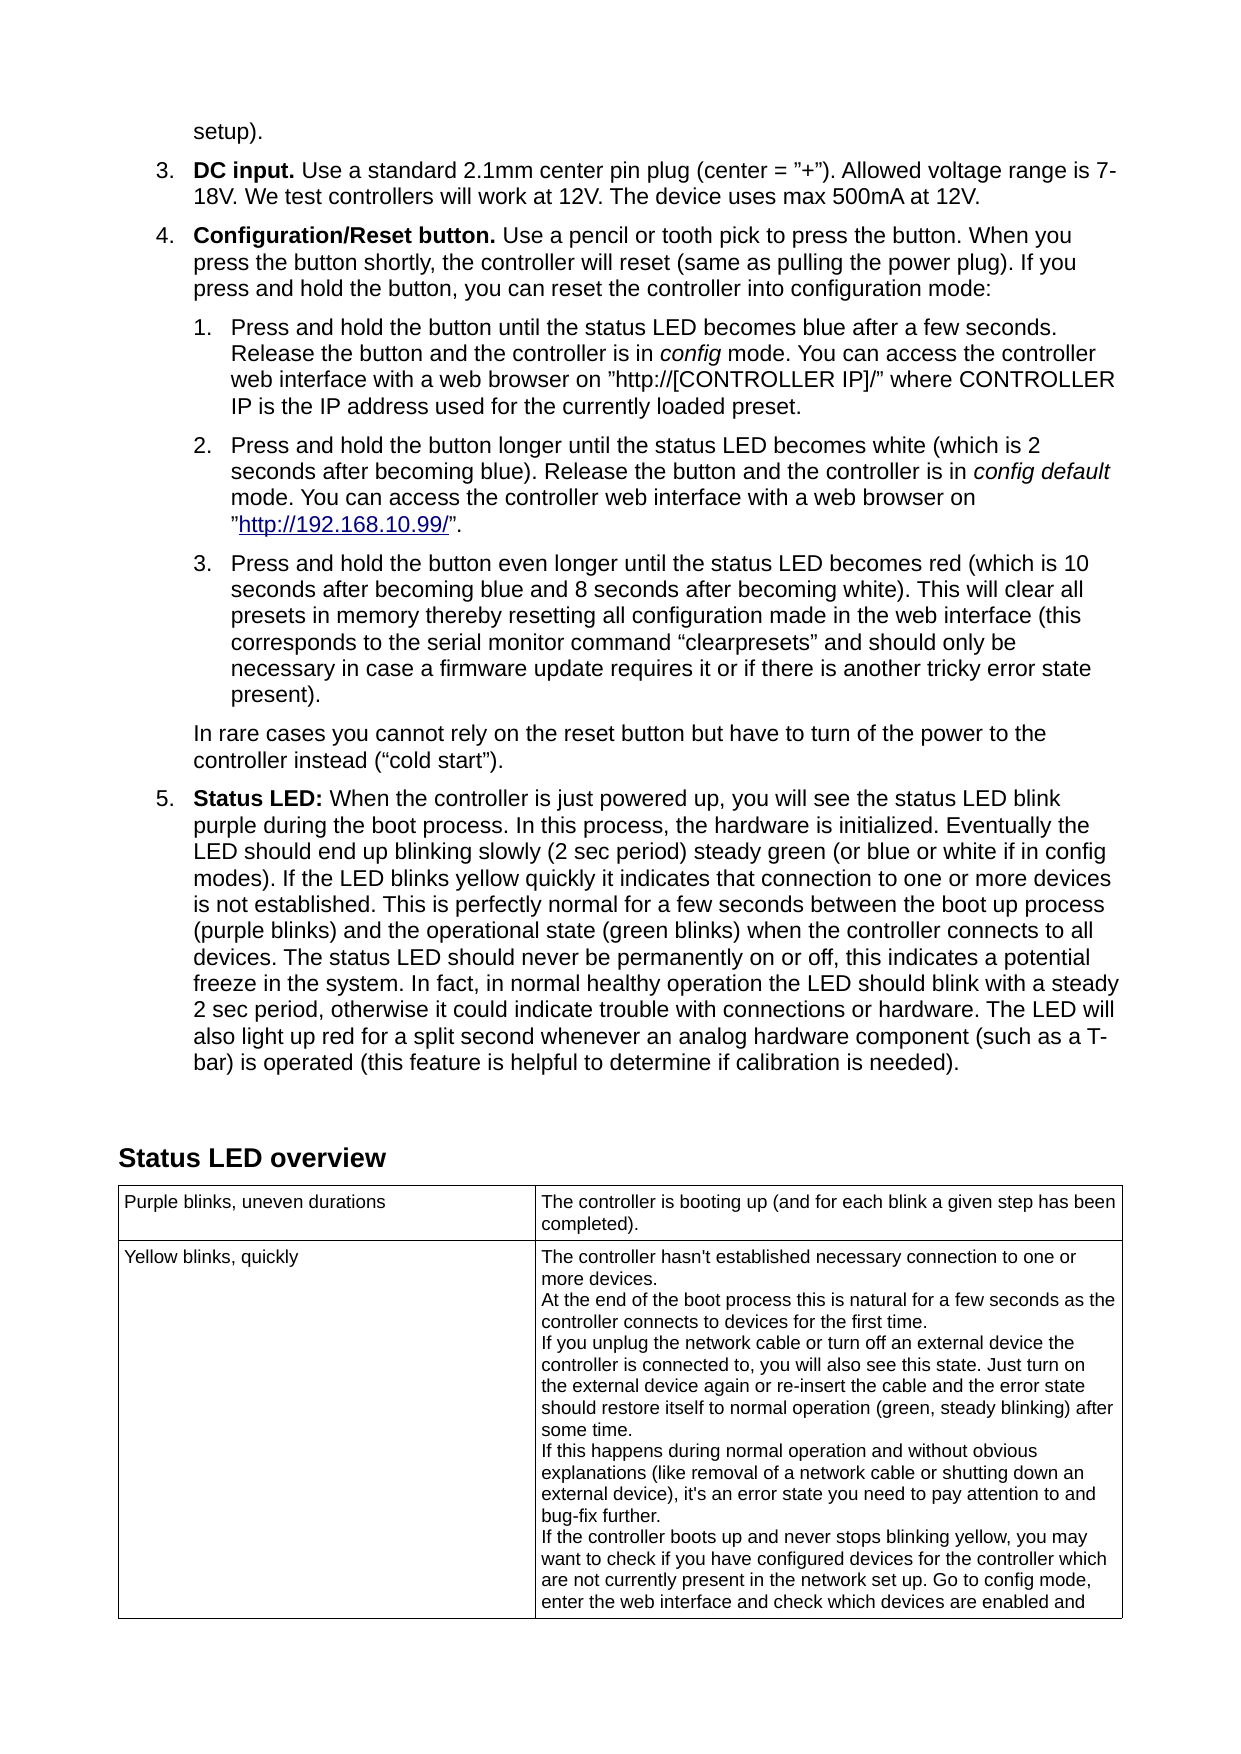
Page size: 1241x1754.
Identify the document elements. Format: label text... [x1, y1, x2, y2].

list Press and hold the button until the status LED becomes blue after a few seconds. Release the button and the controller is in config mode. You can access the controller web interface with a web browser on ”http://[CONTROLLER IP]/” where CONTROLLER IP is the IP address used for the currently loaded preset. [193, 314, 1122, 419]
table_header Purple blinks, uneven durations [119, 1186, 535, 1240]
list Status LED: When the controller is just powered up, you will see the status LED blink purple during the boot process. In this process, the hardware is initialized. Eventually the LED should end up blinking slowly (2 sec period) steady green (or blue or white if in config modes). If the LED blinks yellow quickly it indicates that connection to one or more devices is not established. This is perfectly normal for a few seconds between the boot up process (purple blinks) and the operational state (green blinks) when the controller connects to all devices. The status LED should never be permanently on or off, this indicates a potential freeze in the system. In fact, in normal healthy operation the LED should blink with a steady 2 sec period, otherwise it could indicate trouble with connections or hardware. The LED will also light up red for a split second whenever an analog hardware component (such as a T-bar) is operated (this feature is helpful to determine if calibration is needed). [156, 785, 1122, 1075]
table_cell The controller hasn't established necessary connection to one or more devices. At the end of the boot process this is natural for a few seconds as the controller connects to devices for the first time. If you unplug the network cable or turn off an external device the controller is connected to, you will also see this state. Just turn on the external device again or re-insert the cable and the error state should restore itself to normal operation (green, steady blinking) after some time. If this happens during normal operation and without obvious explanations (like removal of a network cable or shutting down an external device), it's an error state you need to pay attention to and bug-fix further. If the controller boots up and never stops blinking yellow, you may want to check if you have configured devices for the controller which are not currently present in the network set up. Go to config mode, enter the web interface and check which devices are enabled and [536, 1241, 1122, 1618]
list Press and hold the button longer until the status LED becomes white (which is 2 seconds after becoming blue). Release the button and the controller is in config default mode. You can access the controller web interface with a web browser on ”http://192.168.10.99/”. [193, 432, 1122, 537]
list setup). [156, 118, 1122, 144]
list DC input. Use a standard 2.1mm center pin plug (center = ”+”). Allowed voltage range is 7-18V. We test controllers will work at 12V. The device uses max 500mA at 12V. [156, 157, 1122, 210]
table_header The controller is booting up (and for each blink a given step has been completed). [536, 1186, 1122, 1240]
list Configuration/Reset button. Use a pencil or tooth pick to press the button. When you press the button shortly, the controller will reset (same as pulling the power plug). If you press and hold the button, you can reset the controller into configuration mode: [156, 222, 1122, 301]
table_cell Yellow blinks, quickly [119, 1241, 535, 1618]
list In rare cases you cannot rely on the reset button but have to turn of the power to the controller instead (“cold start”). [156, 720, 1122, 773]
list Press and hold the button even longer until the status LED becomes red (which is 10 seconds after becoming blue and 8 seconds after becoming white). This will clear all presets in memory thereby resetting all configuration made in the web interface (this corresponds to the serial monitor command “clearpresets” and should only be necessary in case a firmware update requires it or if there is another tricky error state present). [193, 549, 1122, 708]
subtitle Status LED overview [118, 1142, 1122, 1173]
